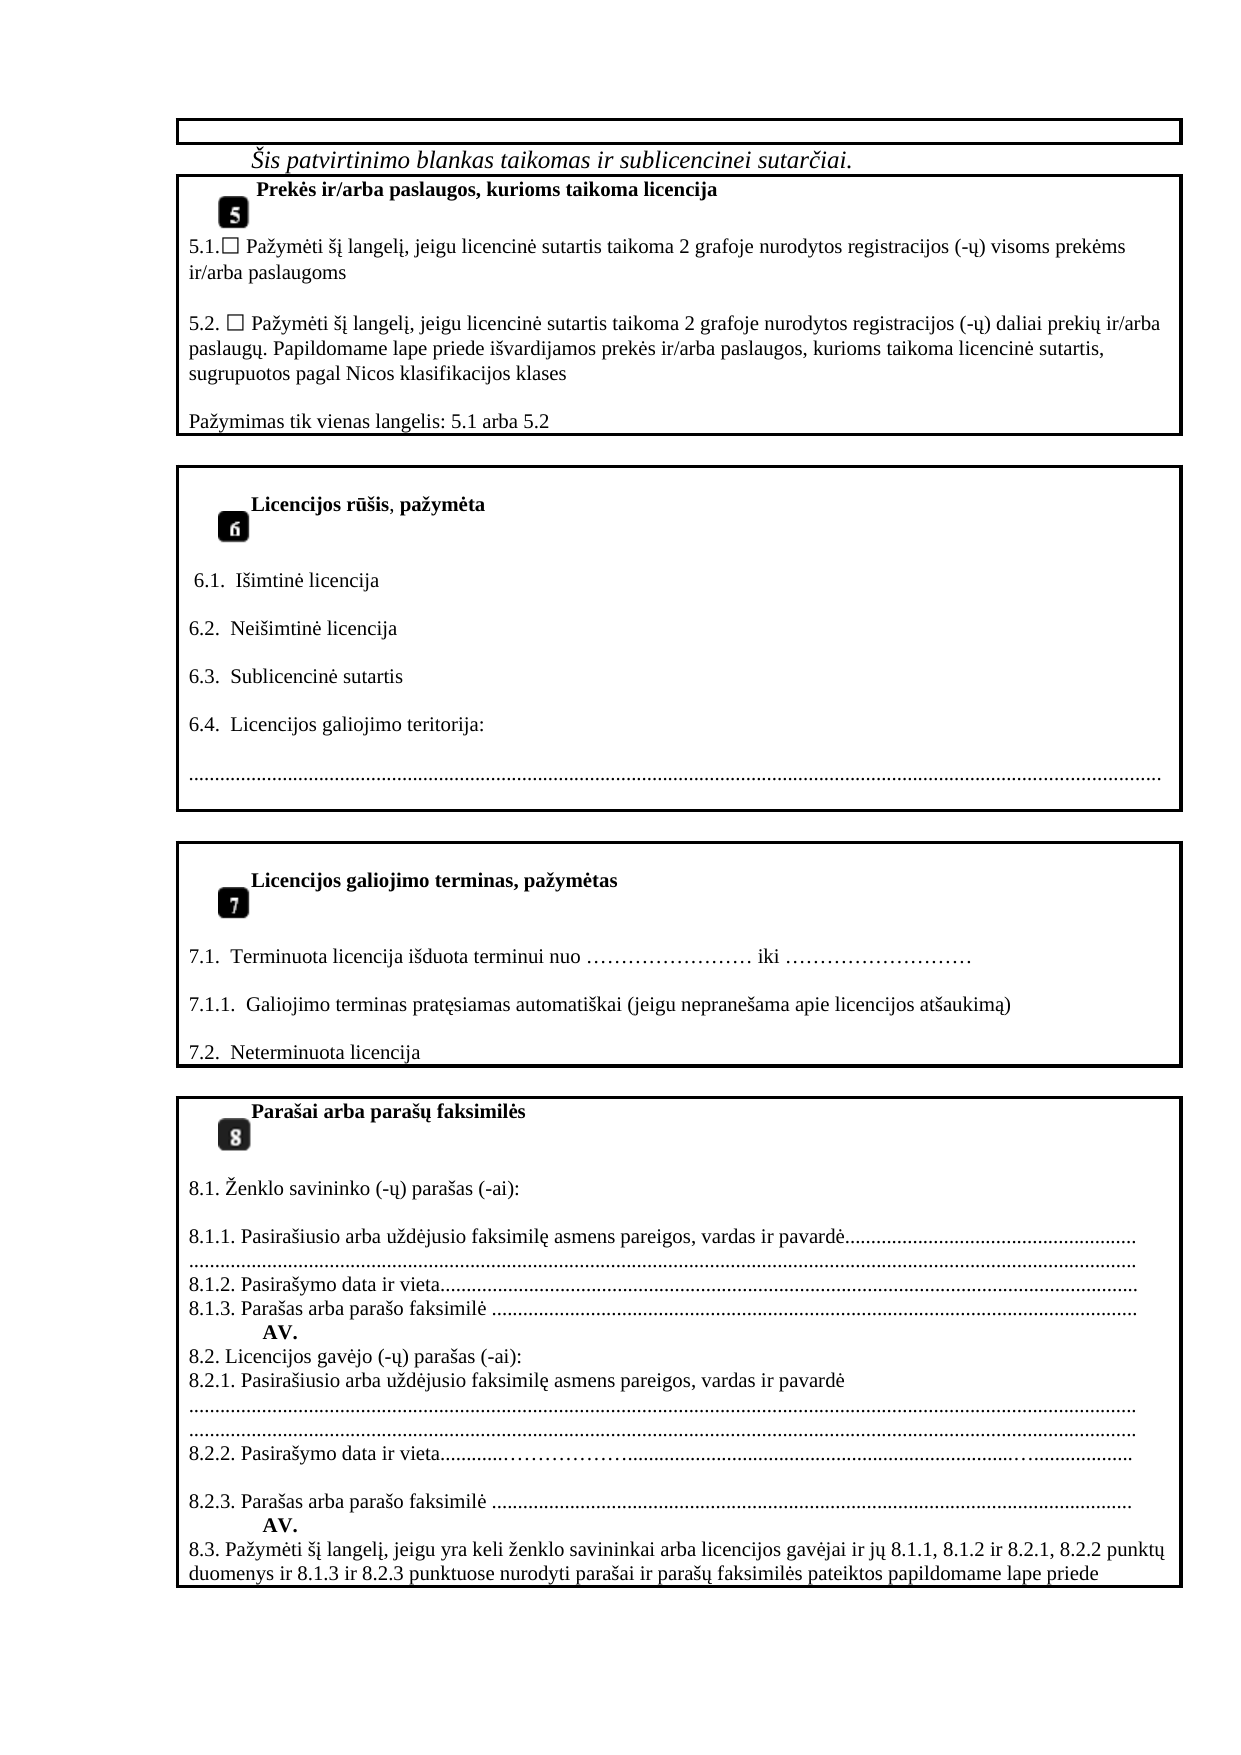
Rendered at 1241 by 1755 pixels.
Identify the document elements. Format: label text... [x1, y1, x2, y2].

text Šis patvirtinimo blankas taikomas ir sublicencinei sutarčiai. [177, 145, 1181, 174]
table_header Licencijos rūšis, pažymėta [179, 468, 1179, 568]
table_cell 5.1.⬜ Pažymėti šį langelį, jeigu licencinė sutartis taikoma 2 grafoje nurodytos registracijos (-ų) visoms prekėms ir/arba paslaugoms 5.2. ⬜ Pažymėti šį langelį, jeigu licencinė sutartis taikoma 2 grafoje nurodytos registracijos (-ų) daliai prekių ir/arba paslaugų. Papildomame lape priede išvardijamos prekės ir/arba paslaugos, kurioms taikoma licencinė sutartis, sugrupuotos pagal Nicos klasifikacijos klases Pažymimas tik vienas langelis: 5.1 arba 5.2 [179, 231, 1179, 433]
table_header Parašai arba parašų faksimilės 8.1. Ženklo savininko (-ų) parašas (-ai): 8.1.1. Pasirašiusio arba uždėjusio faksimilę asmens pareigos, vardas ir pavardė........................................................ ...................................................................................................................................................................................... 8.1.2. Pasirašymo data ir vieta...................................................................................................................................... 8.1.3. Parašas arba parašo faksimilė ............................................................................................................................ AV. 8.2. Licencijos gavėjo (-ų) parašas (-ai): 8.2.1. Pasirašiusio arba uždėjusio faksimilę asmens pareigos, vardas ir pavardė ...................................................................................................................................................................................... ...................................................................................................................................................................................... 8.2.2. Pasirašymo data ir vieta............………………..........................................................................…................... 8.2.3. Parašas arba parašo faksimilė ........................................................................................................................... AV. 8.3. Pažymėti šį langelį, jeigu yra keli ženklo savininkai arba licencijos gavėjai ir jų 8.1.1, 8.1.2 ir 8.2.1, 8.2.2 punktų duomenys ir 8.1.3 ir 8.2.3 punktuose nurodyti parašai ir parašų faksimilės pateiktos papildomame lape priede [179, 1099, 1179, 1585]
table_cell 6.1. Išimtinė licencija 6.2. Neišimtinė licencija 6.3. Sublicencinė sutartis 6.4. Licencijos galiojimo teritorija: [179, 568, 1179, 809]
table_header Licencijos galiojimo terminas, pažymėtas 7.1. Terminuota licencija išduota terminui nuo …………………… iki ……………………… 7.1.1. Galiojimo terminas pratęsiamas automatiškai (jeigu nepranešama apie licencijos atšaukimą) 7.2. Neterminuota licencija [179, 844, 1179, 1064]
table_cell [179, 121, 1179, 142]
table_header Prekės ir/arba paslaugos, kurioms taikoma licencija [179, 177, 1179, 231]
